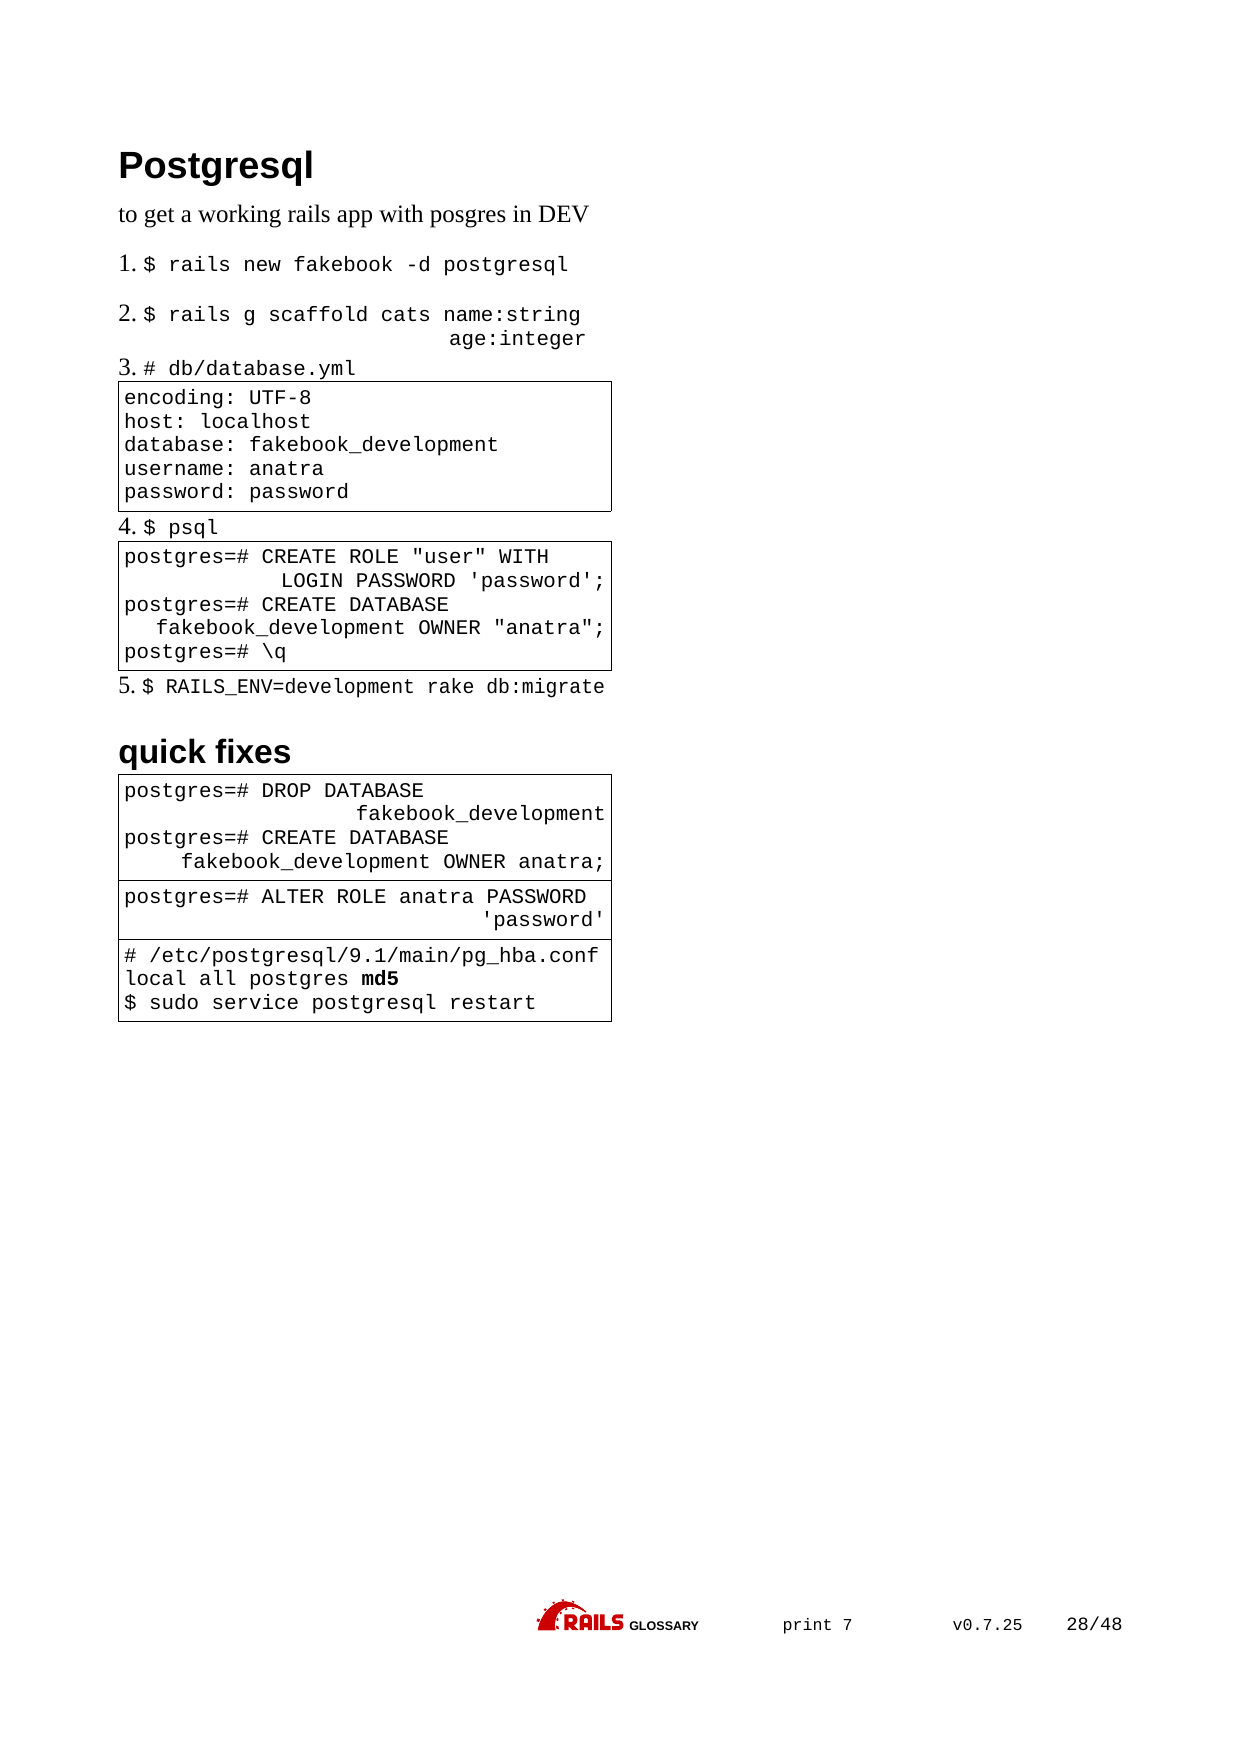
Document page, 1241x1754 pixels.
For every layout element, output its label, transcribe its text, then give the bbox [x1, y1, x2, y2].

subtitle Postgresql [118, 143, 611, 187]
text 5. $ RAILS_ENV=development rake db:migrate [118, 671, 611, 700]
subtitle quick fixes [118, 732, 611, 771]
text 2. $ rails g scaffold cats name:string [118, 298, 611, 328]
text age:integer [118, 328, 611, 352]
text to get a working rails app with posgres in DEV [118, 199, 611, 228]
text 4. $ psql [118, 512, 611, 541]
table_header postgres=# DROP DATABASE fakebook_development postgres=# CREATE DATABASE fakebook_development OWNER anatra; [119, 775, 611, 880]
table_header postgres=# CREATE ROLE "user" WITH LOGIN PASSWORD 'password'; postgres=# CREATE DATABASE fakebook_development OWNER "anatra"; postgres=# \q [119, 542, 611, 670]
table_cell # /etc/postgresql/9.1/main/pg_hba.conf local all postgres md5 $ sudo service postgresql restart [119, 940, 611, 1021]
text 3. # db/database.yml [118, 352, 611, 381]
text 1. $ rails new fakebook -d postgresql [118, 248, 611, 278]
table_header encoding: UTF-8 host: localhost database: fakebook_development username: anatra password: password [119, 382, 611, 511]
table_cell postgres=# ALTER ROLE anatra PASSWORD 'password' [119, 881, 611, 939]
